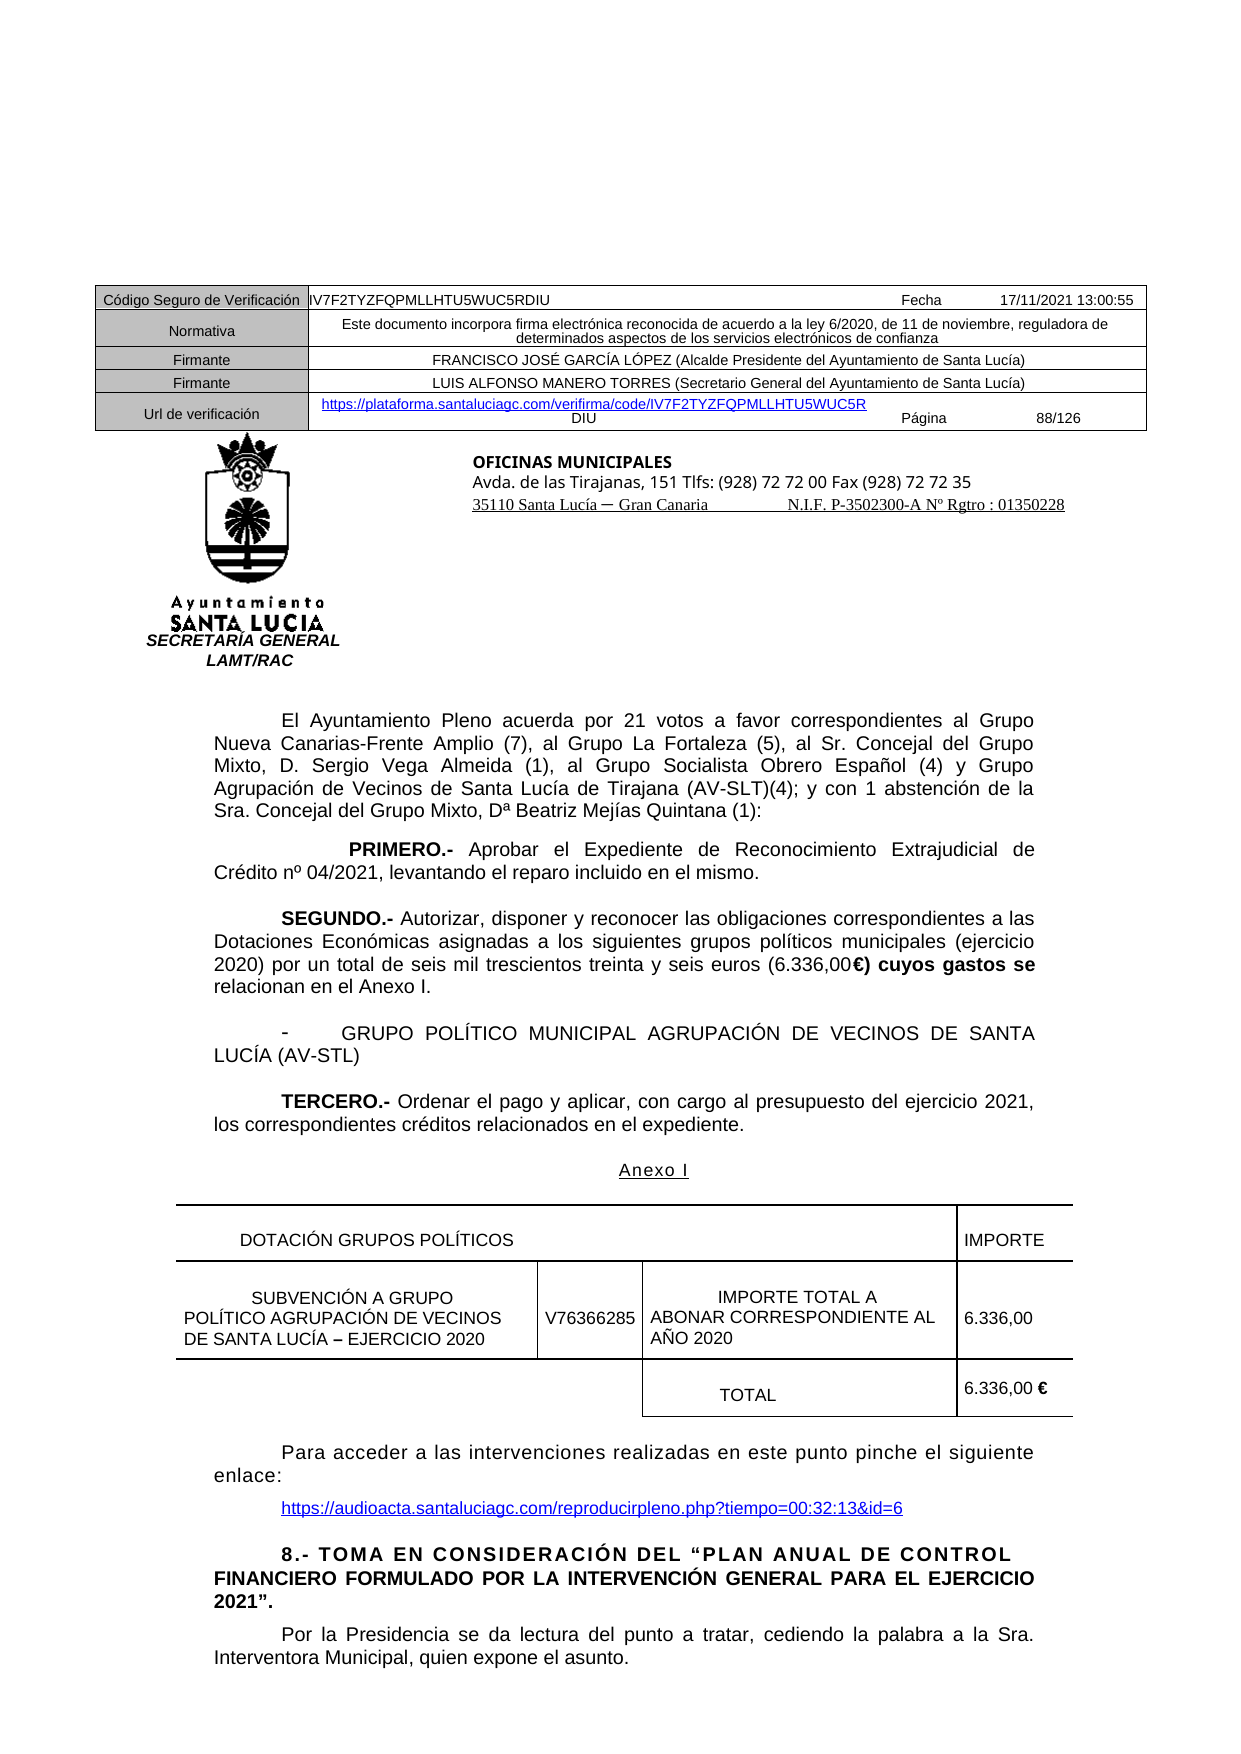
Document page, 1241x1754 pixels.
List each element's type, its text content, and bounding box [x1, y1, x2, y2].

text Por la Presidencia se da lectura del punto a tratar, cediendo la palabra a la Sra. Interventora Municipal, quien expone el asunto. [214, 1623, 1036, 1669]
text - GRUPO POLÍTICO MUNICIPAL AGRUPACIÓN DE VECINOS DE SANTA LUCÍA (AV-STL) [214, 1022, 1036, 1067]
table_header [94, 431, 345, 631]
text FINANCIERO FORMULADO POR LA INTERVENCIÓN GENERAL PARA EL EJERCICIO 2021”. [214, 1566, 1036, 1613]
table_cell Firmante [96, 347, 308, 369]
table_cell Firmante [96, 370, 308, 392]
table_header IV7F2TYZFQPMLLHTU5WUC5RDIU Fecha 17/11/2021 13:00:55 [309, 286, 1146, 308]
table_cell LUIS ALFONSO MANERO TORRES (Secretario General del Ayuntamiento de Santa Lucía) [309, 370, 1146, 392]
table_cell [176, 1360, 642, 1416]
table_cell SUBVENCIÓN A GRUPO POLÍTICO AGRUPACIÓN DE VECINOS DE SANTA LUCÍA – EJERCICIO 2020 [176, 1262, 537, 1358]
table_cell 6.336,00 € [958, 1360, 1073, 1416]
table_header DOTACIÓN GRUPOS POLÍTICOS [176, 1206, 956, 1260]
text 8.- TOMA EN CONSIDERACIÓN DEL “PLAN ANUAL DE CONTROL [281, 1542, 1148, 1566]
table_cell 6.336,00 [958, 1262, 1073, 1358]
picture [171, 432, 324, 632]
text TERCERO.- Ordenar el pago y aplicar, con cargo al presupuesto del ejercicio 2021, los correspondientes créditos relacionados en el expediente. [214, 1091, 1036, 1136]
table_cell https://plataforma.santaluciagc.com/verifirma/code/IV7F2TYZFQPMLLHTU5WUC5R DIU Página 88/126 [309, 393, 1146, 430]
table_cell IMPORTE TOTAL A ABONAR CORRESPONDIENTE AL AÑO 2020 [643, 1262, 956, 1358]
text El Ayuntamiento Pleno acuerda por 21 votos a favor correspondientes al Grupo Nueva Canarias-Frente Amplio (7), al Grupo La Fortaleza (5), al Sr. Concejal del Grupo Mixto, D. Sergio Vega Almeida (1), al Grupo Socialista Obrero Español (4) y Grupo Agrupación de Vecinos de Santa Lucía de Tirajana (AV-SLT)(4); y con 1 abstención de la Sra. Concejal del Grupo Mixto, Dª Beatriz Mejías Quintana (1): [214, 709, 1036, 822]
text https://audioacta.santaluciagc.com/reproducirpleno.php?tiempo=00:32:13&id=6 [281, 1498, 1148, 1518]
text Para acceder a las intervenciones realizadas en este punto pinche el siguiente enlace: [214, 1442, 1036, 1487]
table_cell SECRETARÍA GENERAL LAMT/RAC [94, 631, 345, 672]
table_cell TOTAL [643, 1360, 956, 1416]
table_cell [345, 631, 1148, 672]
table_cell V76366285 [538, 1262, 642, 1358]
text PRIMERO.- Aprobar el Expediente de Reconocimiento Extrajudicial de Crédito nº 04/2021, levantando el reparo incluido en el mismo. [214, 838, 1036, 884]
text Anexo I [619, 1160, 1148, 1180]
table_header IMPORTE [958, 1206, 1073, 1260]
table_header OFICINAS MUNICIPALES Avda. de las Tirajanas, 151 Tlfs: (928) 72 72 00 Fax (928) 72 72 35 35110 Santa Lucía – Gran Canaria N.I.F. P-3502300-A Nº Rgtro : 01350228 [345, 431, 1148, 631]
table_cell Normativa [96, 310, 308, 346]
table_cell Url de verificación [96, 393, 308, 430]
table_cell FRANCISCO JOSÉ GARCÍA LÓPEZ (Alcalde Presidente del Ayuntamiento de Santa Lucía) [309, 347, 1146, 369]
text SEGUNDO.- Autorizar, disponer y reconocer las obligaciones correspondientes a las Dotaciones Económicas asignadas a los siguientes grupos políticos municipales (ejercicio 2020) por un total de seis mil trescientos treinta y seis euros (6.336,00€) cuyos gastos se relacionan en el Anexo I. [214, 907, 1036, 998]
table_cell Este documento incorpora firma electrónica reconocida de acuerdo a la ley 6/2020, de 11 de noviembre, reguladora de determinados aspectos de los servicios electrónicos de confianza [309, 310, 1146, 346]
table_header Código Seguro de Verificación [96, 286, 308, 308]
